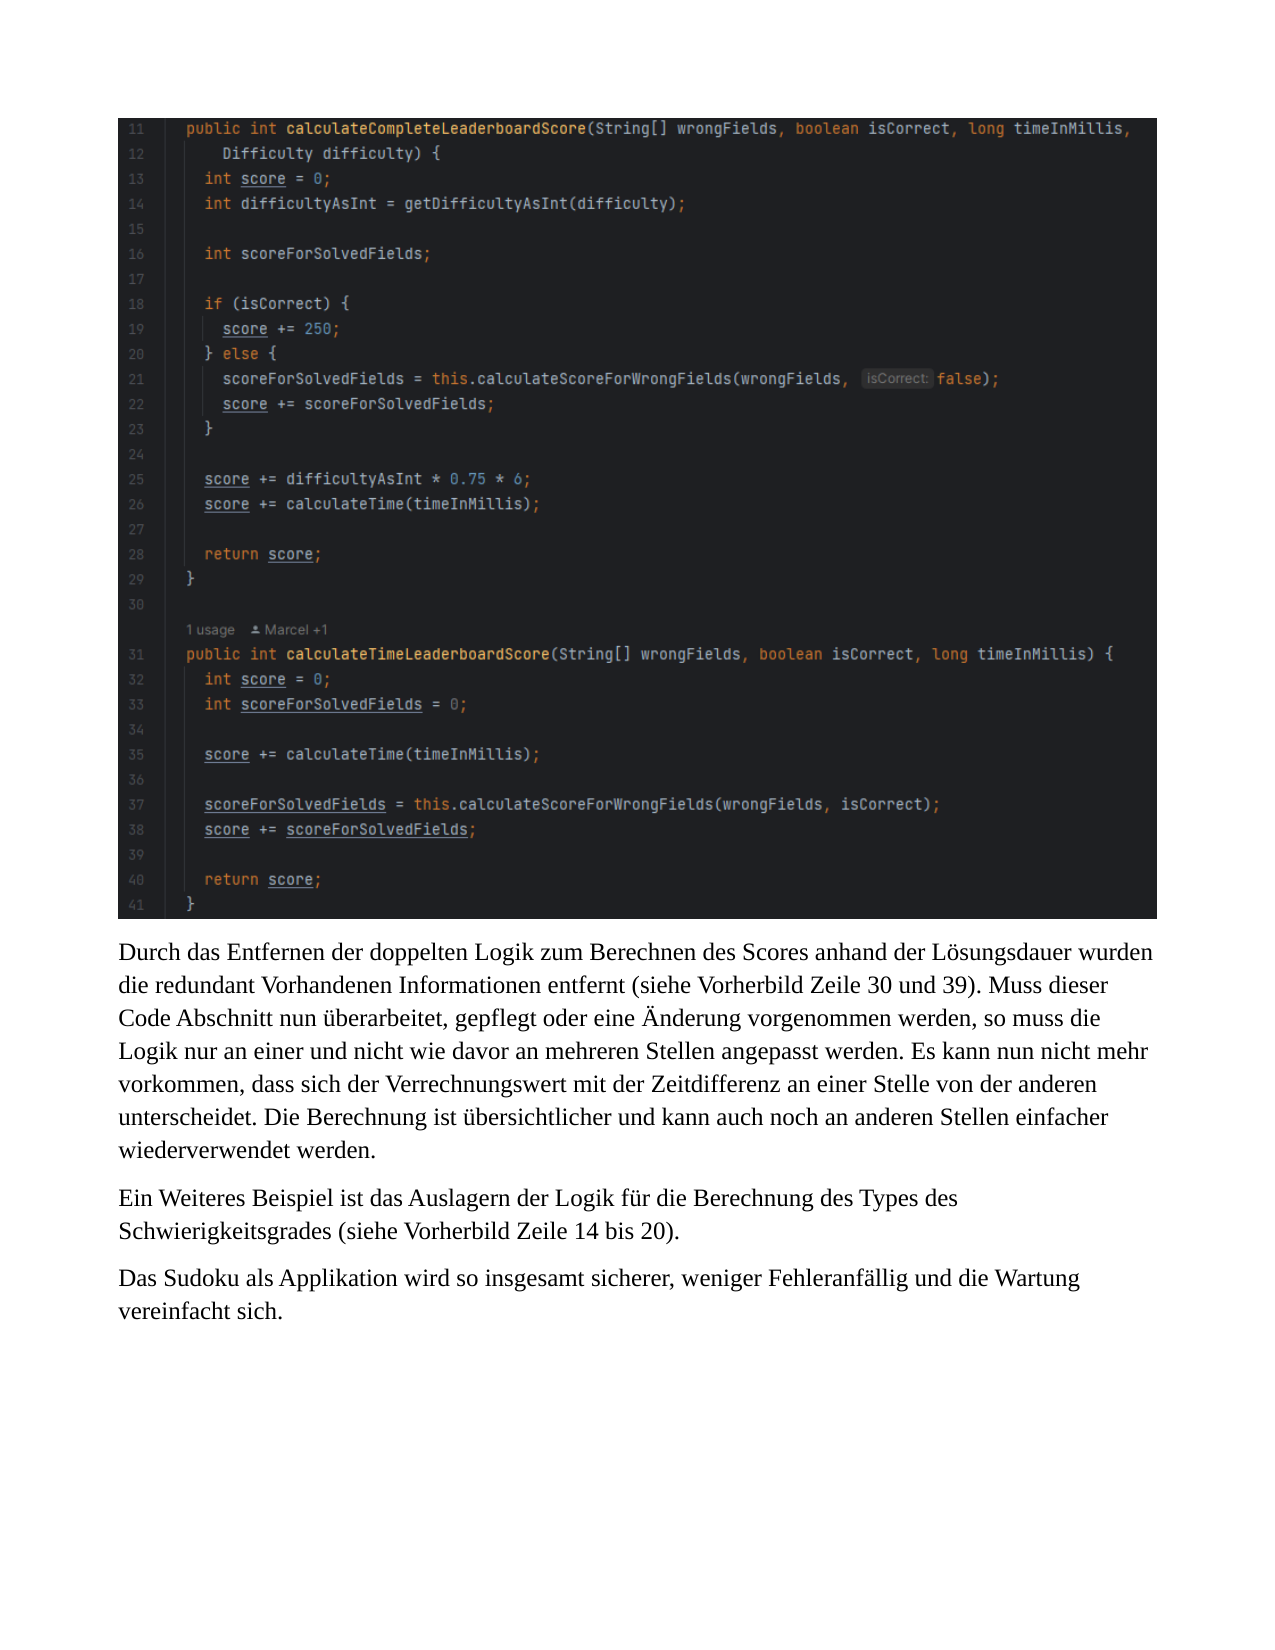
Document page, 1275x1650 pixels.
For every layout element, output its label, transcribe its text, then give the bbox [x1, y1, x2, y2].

text Ein Weiteres Beispiel ist das Auslagern der Logik für die Berechnung des Types des Schwierigkeitsgrades (siehe Vorherbild Zeile 14 bis 20). [118, 1183, 1157, 1244]
text Durch das Entfernen der doppelten Logik zum Berechnen des Scores anhand der Lösungsdauer wurden die redundant Vorhandenen Informationen entfernt (siehe Vorherbild Zeile 30 und 39). Muss dieser Code Abschnitt nun überarbeitet, gepflegt oder eine Änderung vorgenommen werden, so muss die Logik nur an einer und nicht wie davor an mehreren Stellen angepasst werden. Es kann nun nicht mehr vorkommen, dass sich der Verrechnungswert mit der Zeitdifferenz an einer Stelle von der anderen unterscheidet. Die Berechnung ist übersichtlicher und kann auch noch an anderen Stellen einfacher wiederverwendet werden. [118, 937, 1157, 1164]
text Das Sudoku als Applikation wird so insgesamt sicherer, weniger Fehleranfällig und die Wartung vereinfacht sich. [118, 1263, 1157, 1325]
